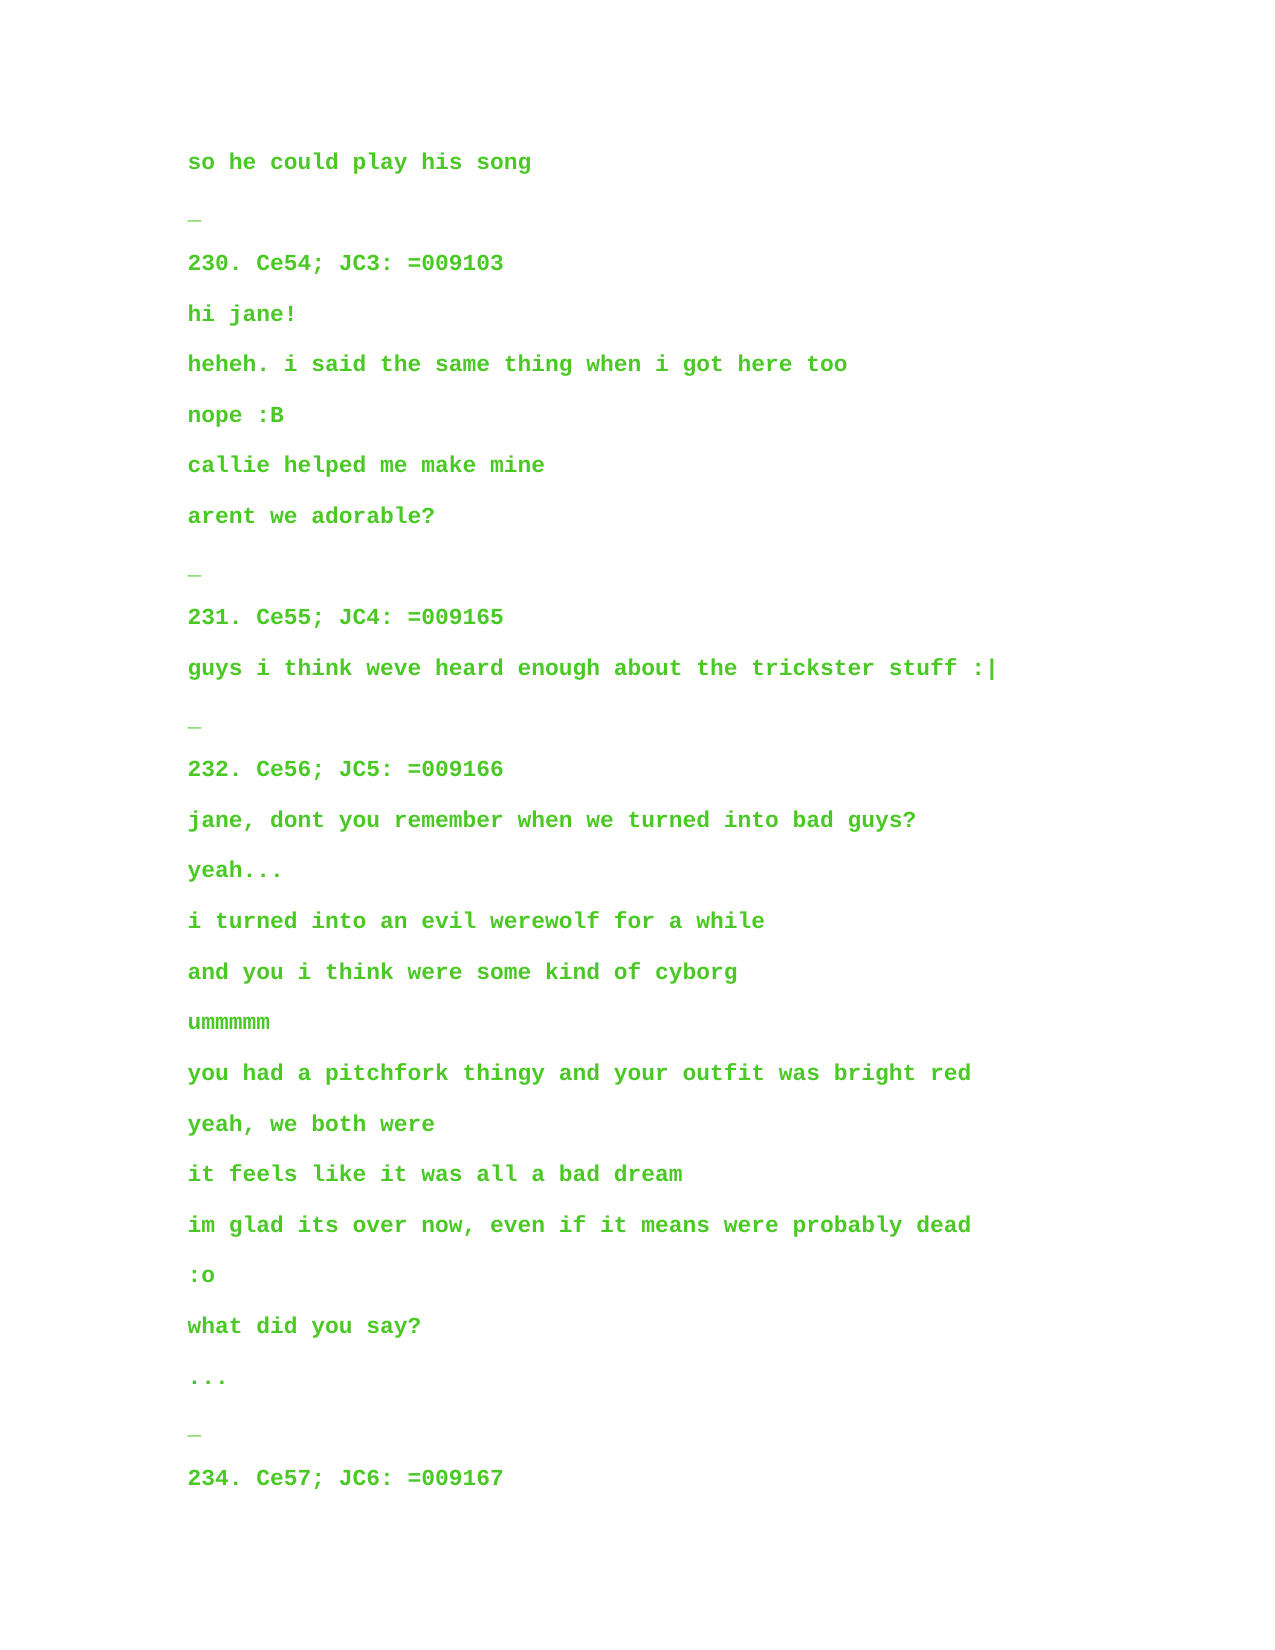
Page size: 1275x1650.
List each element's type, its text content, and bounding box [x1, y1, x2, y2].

text yeah, we both were [187, 1112, 1087, 1138]
text it feels like it was all a bad dream [187, 1162, 1087, 1188]
text and you i think were some kind of cyborg [187, 960, 1087, 986]
text yeah... [187, 859, 1087, 885]
text _ [187, 707, 1087, 733]
text :o [187, 1264, 1087, 1290]
text nope :B [187, 403, 1087, 429]
text _ [187, 201, 1087, 227]
text _ [187, 1416, 1087, 1442]
text so he could play his song [187, 150, 1087, 176]
text arent we adorable? [187, 504, 1087, 530]
text im glad its over now, even if it means were probably dead [187, 1213, 1087, 1239]
text you had a pitchfork thingy and your outfit was bright red [187, 1061, 1087, 1087]
text what did you say? [187, 1314, 1087, 1340]
text callie helped me make mine [187, 454, 1087, 480]
text 231. Ce55; JC4: =009165 [187, 606, 1087, 632]
text heheh. i said the same thing when i got here too [187, 352, 1087, 378]
text jane, dont you remember when we turned into bad guys? [187, 808, 1087, 834]
text ummmmm [187, 1011, 1087, 1037]
text ... [187, 1365, 1087, 1391]
text hi jane! [187, 302, 1087, 328]
text 234. Ce57; JC6: =009167 [187, 1466, 1087, 1492]
text _ [187, 555, 1087, 581]
text 232. Ce56; JC5: =009166 [187, 757, 1087, 783]
text 230. Ce54; JC3: =009103 [187, 251, 1087, 277]
text i turned into an evil werewolf for a while [187, 909, 1087, 935]
text guys i think weve heard enough about the trickster stuff :| [187, 656, 1087, 682]
